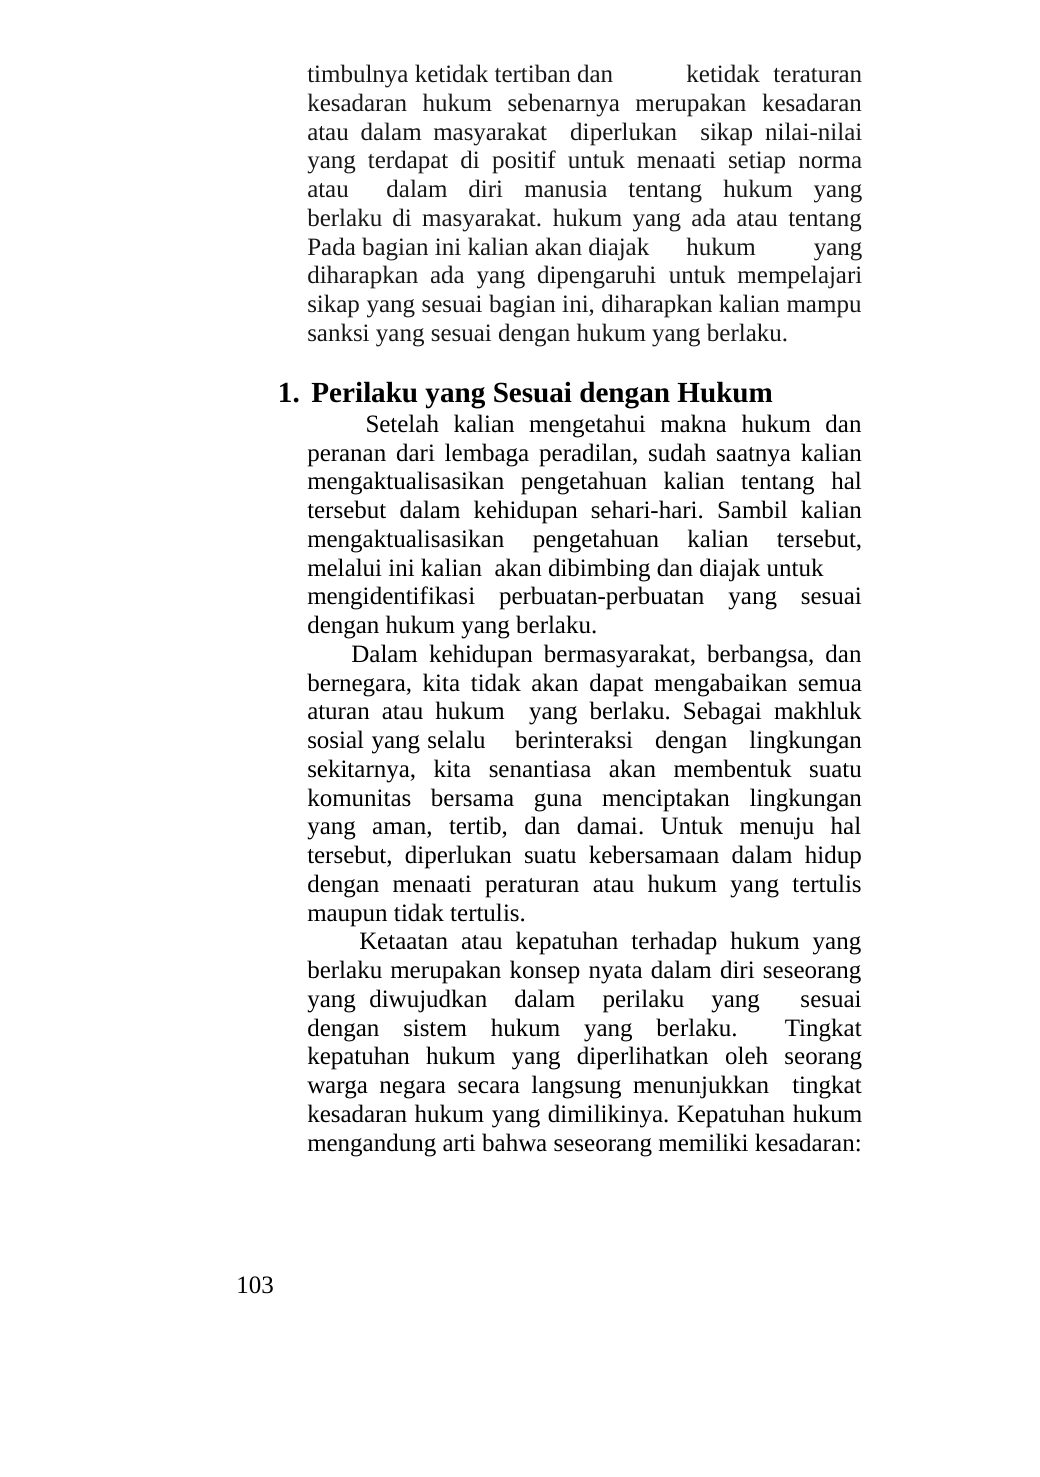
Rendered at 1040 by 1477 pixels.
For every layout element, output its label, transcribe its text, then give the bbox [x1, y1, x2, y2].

text 1. Perilaku yang Sesuai dengan Hukum [278, 375, 862, 409]
text timbulnya ketidak tertiban dan ketidak teraturan kesadaran hukum sebenarnya merupakan kesadaran atau dalam masyarakat diperlukan sikap nilai-nilai yang terdapat di positif untuk menaati setiap norma atau dalam diri manusia tentang hukum yang berlaku di masyarakat. hukum yang ada atau tentang Pada bagian ini kalian akan diajak hukum yang diharapkan ada yang dipengaruhi untuk mempelajari sikap yang sesuai bagian ini, diharapkan kalian mampu sanksi yang sesuai dengan hukum yang berlaku. [307, 59, 862, 347]
text Setelah kalian mengetahui makna hukum dan peranan dari lembaga peradilan, sudah saatnya kalian mengaktualisasikan pengetahuan kalian tentang hal tersebut dalam kehidupan sehari-hari. Sambil kalian mengaktualisasikan pengetahuan kalian tersebut, melalui ini kalian akan dibimbing dan diajak untuk [307, 409, 862, 581]
text mengidentifikasi perbuatan-perbuatan yang sesuai dengan hukum yang berlaku. [307, 581, 862, 639]
text Ketaatan atau kepatuhan terhadap hukum yang berlaku merupakan konsep nyata dalam diri seseorang yang diwujudkan dalam perilaku yang sesuai dengan sistem hukum yang berlaku. Tingkat kepatuhan hukum yang diperlihatkan oleh seorang warga negara secara langsung menunjukkan tingkat kesadaran hukum yang dimilikinya. Kepatuhan hukum mengandung arti bahwa seseorang memiliki kesadaran: [307, 926, 862, 1156]
text Dalam kehidupan bermasyarakat, berbangsa, dan bernegara, kita tidak akan dapat mengabaikan semua aturan atau hukum yang berlaku. Sebagai makhluk sosial yang selalu berinteraksi dengan lingkungan sekitarnya, kita senantiasa akan membentuk suatu komunitas bersama guna menciptakan lingkungan yang aman, tertib, dan damai. Untuk menuju hal tersebut, diperlukan suatu kebersamaan dalam hidup dengan menaati peraturan atau hukum yang tertulis maupun tidak tertulis. [307, 639, 862, 926]
